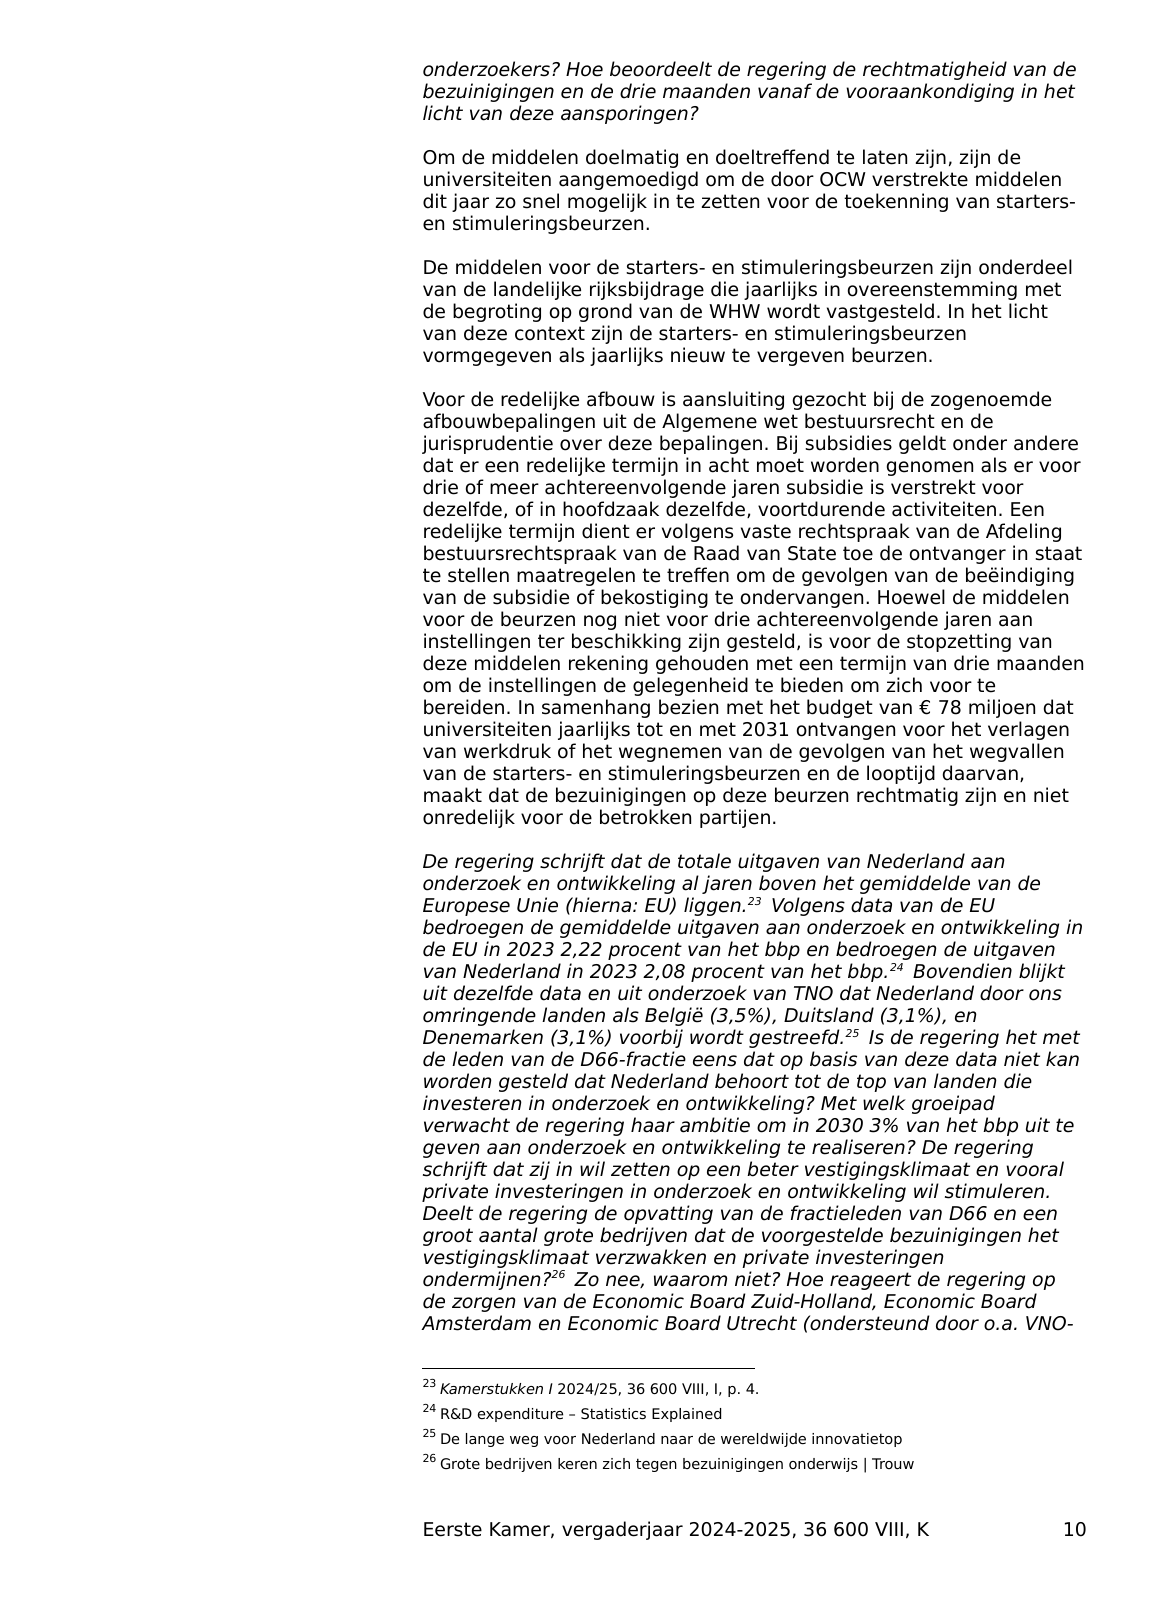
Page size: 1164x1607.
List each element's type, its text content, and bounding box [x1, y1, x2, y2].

text Voor de redelijke afbouw is aansluiting gezocht bij de zogenoemde afbouwbepalingen uit de Algemene wet bestuursrecht en de jurisprudentie over deze bepalingen. Bij subsidies geldt onder andere dat er een redelijke termijn in acht moet worden genomen als er voor drie of meer achtereenvolgende jaren subsidie is verstrekt voor dezelfde, of in hoofdzaak dezelfde, voortdurende activiteiten. Een redelijke termijn dient er volgens vaste rechtspraak van de Afdeling bestuursrechtspraak van de Raad van State toe de ontvanger in staat te stellen maatregelen te treffen om de gevolgen van de beëindiging van de subsidie of bekostiging te ondervangen. Hoewel de middelen voor de beurzen nog niet voor drie achtereenvolgende jaren aan instellingen ter beschikking zijn gesteld, is voor de stopzetting van deze middelen rekening gehouden met een termijn van drie maanden om de instellingen de gelegenheid te bieden om zich voor te bereiden. In samenhang bezien met het budget van € 78 miljoen dat universiteiten jaarlijks tot en met 2031 ontvangen voor het verlagen van werkdruk of het wegnemen van de gevolgen van het wegvallen van de starters- en stimuleringsbeurzen en de looptijd daarvan, maakt dat de bezuinigingen op deze beurzen rechtmatig zijn en niet onredelijk voor de betrokken partijen. [422, 389, 1087, 829]
text De lange weg voor Nederland naar de wereldwijde innovatietop [422, 1427, 1087, 1449]
text Om de middelen doelmatig en doeltreffend te laten zijn, zijn de universiteiten aangemoedigd om de door OCW verstrekte middelen dit jaar zo snel mogelijk in te zetten voor de toekenning van starters- en stimuleringsbeurzen. [422, 147, 1087, 235]
text R&D expenditure – Statistics Explained [422, 1402, 1087, 1424]
text Grote bedrijven keren zich tegen bezuinigingen onderwijs | Trouw [422, 1452, 1087, 1474]
text De regering schrijft dat de totale uitgaven van Nederland aan onderzoek en ontwikkeling al jaren boven het gemiddelde van de Europese Unie (hierna: EU) liggen. Volgens data van de EU bedroegen de gemiddelde uitgaven aan onderzoek en ontwikkeling in de EU in 2023 2,22 procent van het bbp en bedroegen de uitgaven van Nederland in 2023 2,08 procent van het bbp. Bovendien blijkt uit dezelfde data en uit onderzoek van TNO dat Nederland door ons omringende landen als België (3,5%), Duitsland (3,1%), en Denemarken (3,1%) voorbij wordt gestreefd. Is de regering het met de leden van de D66-fractie eens dat op basis van deze data niet kan worden gesteld dat Nederland behoort tot de top van landen die investeren in onderzoek en ontwikkeling? Met welk groeipad verwacht de regering haar ambitie om in 2030 3% van het bbp uit te geven aan onderzoek en ontwikkeling te realiseren? De regering schrijft dat zij in wil zetten op een beter vestigingsklimaat en vooral private investeringen in onderzoek en ontwikkeling wil stimuleren. Deelt de regering de opvatting van de fractieleden van D66 en een groot aantal grote bedrijven dat de voorgestelde bezuinigingen het vestigingsklimaat verzwakken en private investeringen ondermijnen? Zo nee, waarom niet? Hoe reageert de regering op de zorgen van de Economic Board Zuid-Holland, Economic Board Amsterdam en Economic Board Utrecht (ondersteund door o.a. VNO- [422, 851, 1087, 1335]
text De middelen voor de starters- en stimuleringsbeurzen zijn onderdeel van de landelijke rijksbijdrage die jaarlijks in overeenstemming met de begroting op grond van de WHW wordt vastgesteld. In het licht van deze context zijn de starters- en stimuleringsbeurzen vormgegeven als jaarlijks nieuw te vergeven beurzen. [422, 257, 1087, 367]
text onderzoekers? Hoe beoordeelt de regering de rechtmatigheid van de bezuinigingen en de drie maanden vanaf de vooraankondiging in het licht van deze aansporingen? [422, 59, 1087, 125]
text Kamerstukken I 2024/25, 36 600 VIII, I, p. 4. [422, 1377, 1087, 1399]
